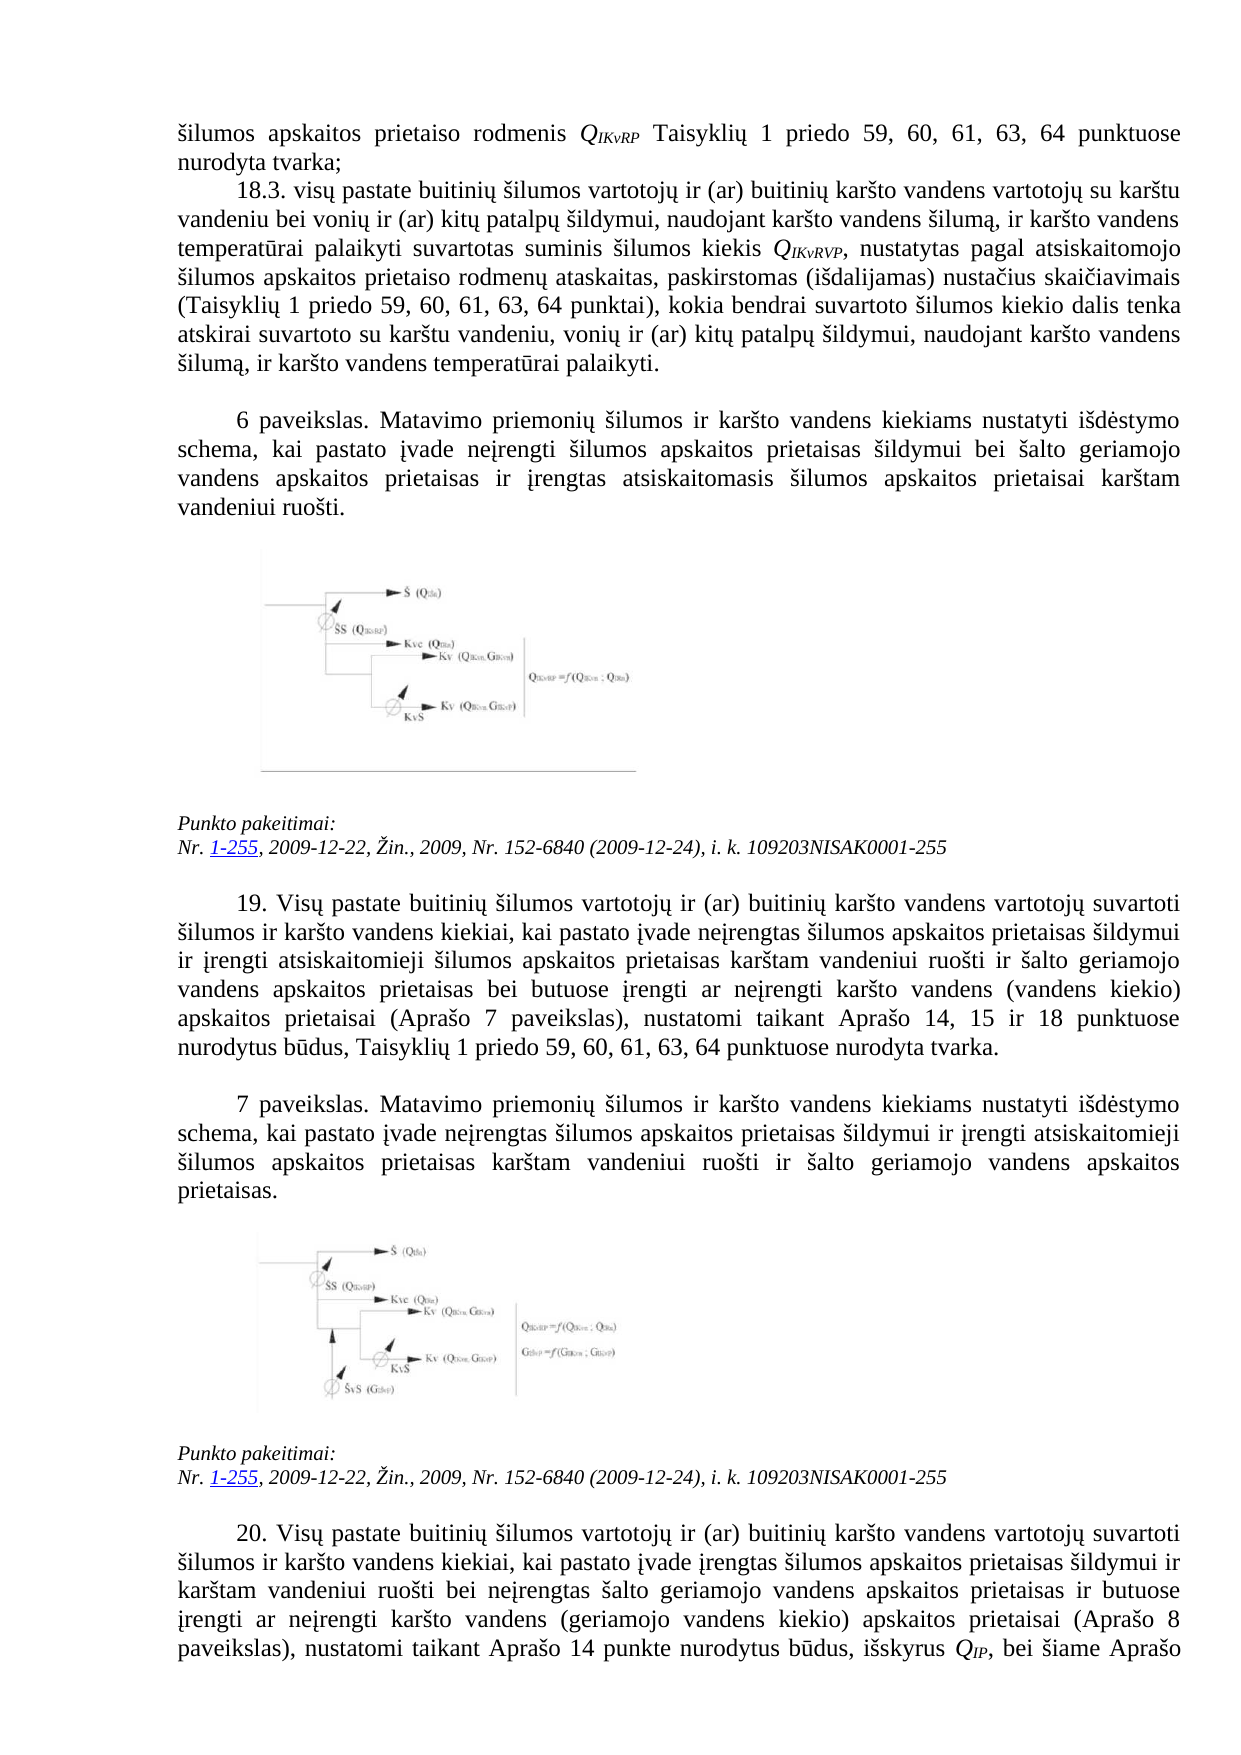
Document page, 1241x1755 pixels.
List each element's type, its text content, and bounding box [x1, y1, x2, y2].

text Nr. 1-255, 2009-12-22, Žin., 2009, Nr. 152-6840 (2009-12-24), i. k. 109203NISAK0001-255 [177, 835, 1181, 859]
text 6 paveikslas. Matavimo priemonių šilumos ir karšto vandens kiekiams nustatyti išdėstymo schema, kai pastato įvade neįrengti šilumos apskaitos prietaisas šildymui bei šalto geriamojo vandens apskaitos prietaisas ir įrengtas atsiskaitomasis šilumos apskaitos prietaisai karštam vandeniui ruošti. [177, 406, 1181, 521]
text Punkto pakeitimai: [177, 811, 1181, 835]
text 20. Visų pastate buitinių šilumos vartotojų ir (ar) buitinių karšto vandens vartotojų suvartoti šilumos ir karšto vandens kiekiai, kai pastato įvade įrengtas šilumos apskaitos prietaisas šildymui ir karštam vandeniui ruošti bei neįrengtas šalto geriamojo vandens apskaitos prietaisas ir butuose įrengti ar neįrengti karšto vandens (geriamojo vandens kiekio) apskaitos prietaisai (Aprašo 8 paveikslas), nustatomi taikant Aprašo 14 punkte nurodytus būdus, išskyrus QIP, bei šiame Aprašo [177, 1518, 1181, 1662]
text 7 paveikslas. Matavimo priemonių šilumos ir karšto vandens kiekiams nustatyti išdėstymo schema, kai pastato įvade neįrengtas šilumos apskaitos prietaisas šildymui ir įrengti atsiskaitomieji šilumos apskaitos prietaisas karštam vandeniui ruošti ir šalto geriamojo vandens apskaitos prietaisas. [177, 1089, 1181, 1204]
text Punkto pakeitimai: [177, 1441, 1181, 1465]
text 18.3. visų pastate buitinių šilumos vartotojų ir (ar) buitinių karšto vandens vartotojų su karštu vandeniu bei vonių ir (ar) kitų patalpų šildymui, naudojant karšto vandens šilumą, ir karšto vandens temperatūrai palaikyti suvartotas suminis šilumos kiekis QIKvRVP, nustatytas pagal atsiskaitomojo šilumos apskaitos prietaiso rodmenų ataskaitas, paskirstomas (išdalijamas) nustačius skaičiavimais (Taisyklių 1 priedo 59, 60, 61, 63, 64 punktai), kokia bendrai suvartoto šilumos kiekio dalis tenka atskirai suvartoto su karštu vandeniu, vonių ir (ar) kitų patalpų šildymui, naudojant karšto vandens šilumą, ir karšto vandens temperatūrai palaikyti. [177, 176, 1181, 377]
text 19. Visų pastate buitinių šilumos vartotojų ir (ar) buitinių karšto vandens vartotojų suvartoti šilumos ir karšto vandens kiekiai, kai pastato įvade neįrengtas šilumos apskaitos prietaisas šildymui ir įrengti atsiskaitomieji šilumos apskaitos prietaisas karštam vandeniui ruošti ir šalto geriamojo vandens apskaitos prietaisas bei butuose įrengti ar neįrengti karšto vandens (vandens kiekio) apskaitos prietaisai (Aprašo 7 paveikslas), nustatomi taikant Aprašo 14, 15 ir 18 punktuose nurodytus būdus, Taisyklių 1 priedo 59, 60, 61, 63, 64 punktuose nurodyta tvarka. [177, 888, 1181, 1060]
text Nr. 1-255, 2009-12-22, Žin., 2009, Nr. 152-6840 (2009-12-24), i. k. 109203NISAK0001-255 [177, 1465, 1181, 1489]
text šilumos apskaitos prietaiso rodmenis QIKvRP Taisyklių 1 priedo 59, 60, 61, 63, 64 punktuose nurodyta tvarka; [177, 118, 1181, 176]
